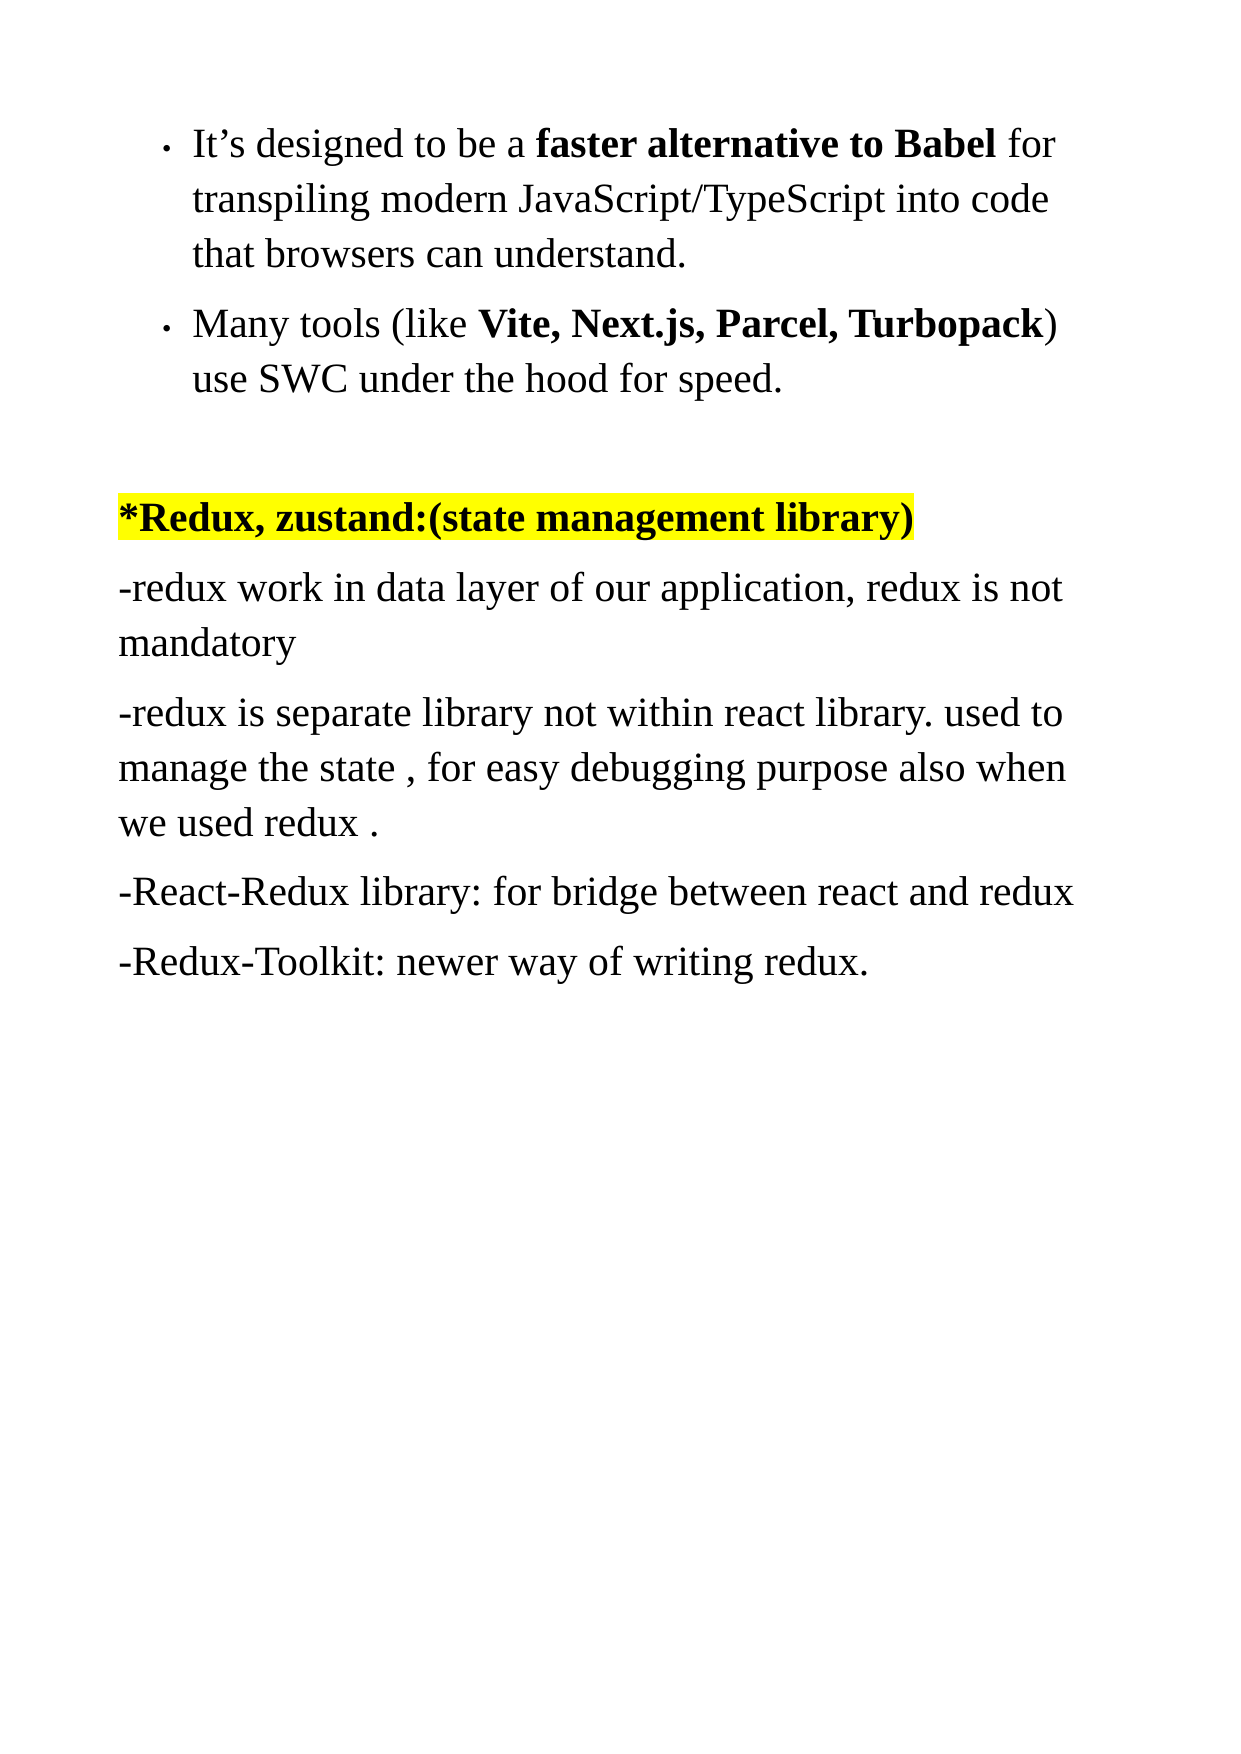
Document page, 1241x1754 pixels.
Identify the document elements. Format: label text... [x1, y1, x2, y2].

text -redux is separate library not within react library. used to manage the state , for easy debugging purpose also when we used redux . [118, 687, 1122, 845]
list Many tools (like Vite, Next.js, Parcel, Turbopack) use SWC under the hood for speed. [162, 298, 1122, 401]
list It’s designed to be a faster alternative to Babel for transpiling modern JavaScript/TypeScript into code that browsers can understand. [162, 118, 1122, 276]
text -React-Redux library: for bridge between react and redux [118, 867, 1122, 915]
text -Redux-Toolkit: newer way of writing redux. [118, 937, 1122, 984]
text -redux work in data layer of our application, redux is not mandatory [118, 562, 1122, 665]
text *Redux, zustand:(state management library) [118, 492, 1122, 540]
